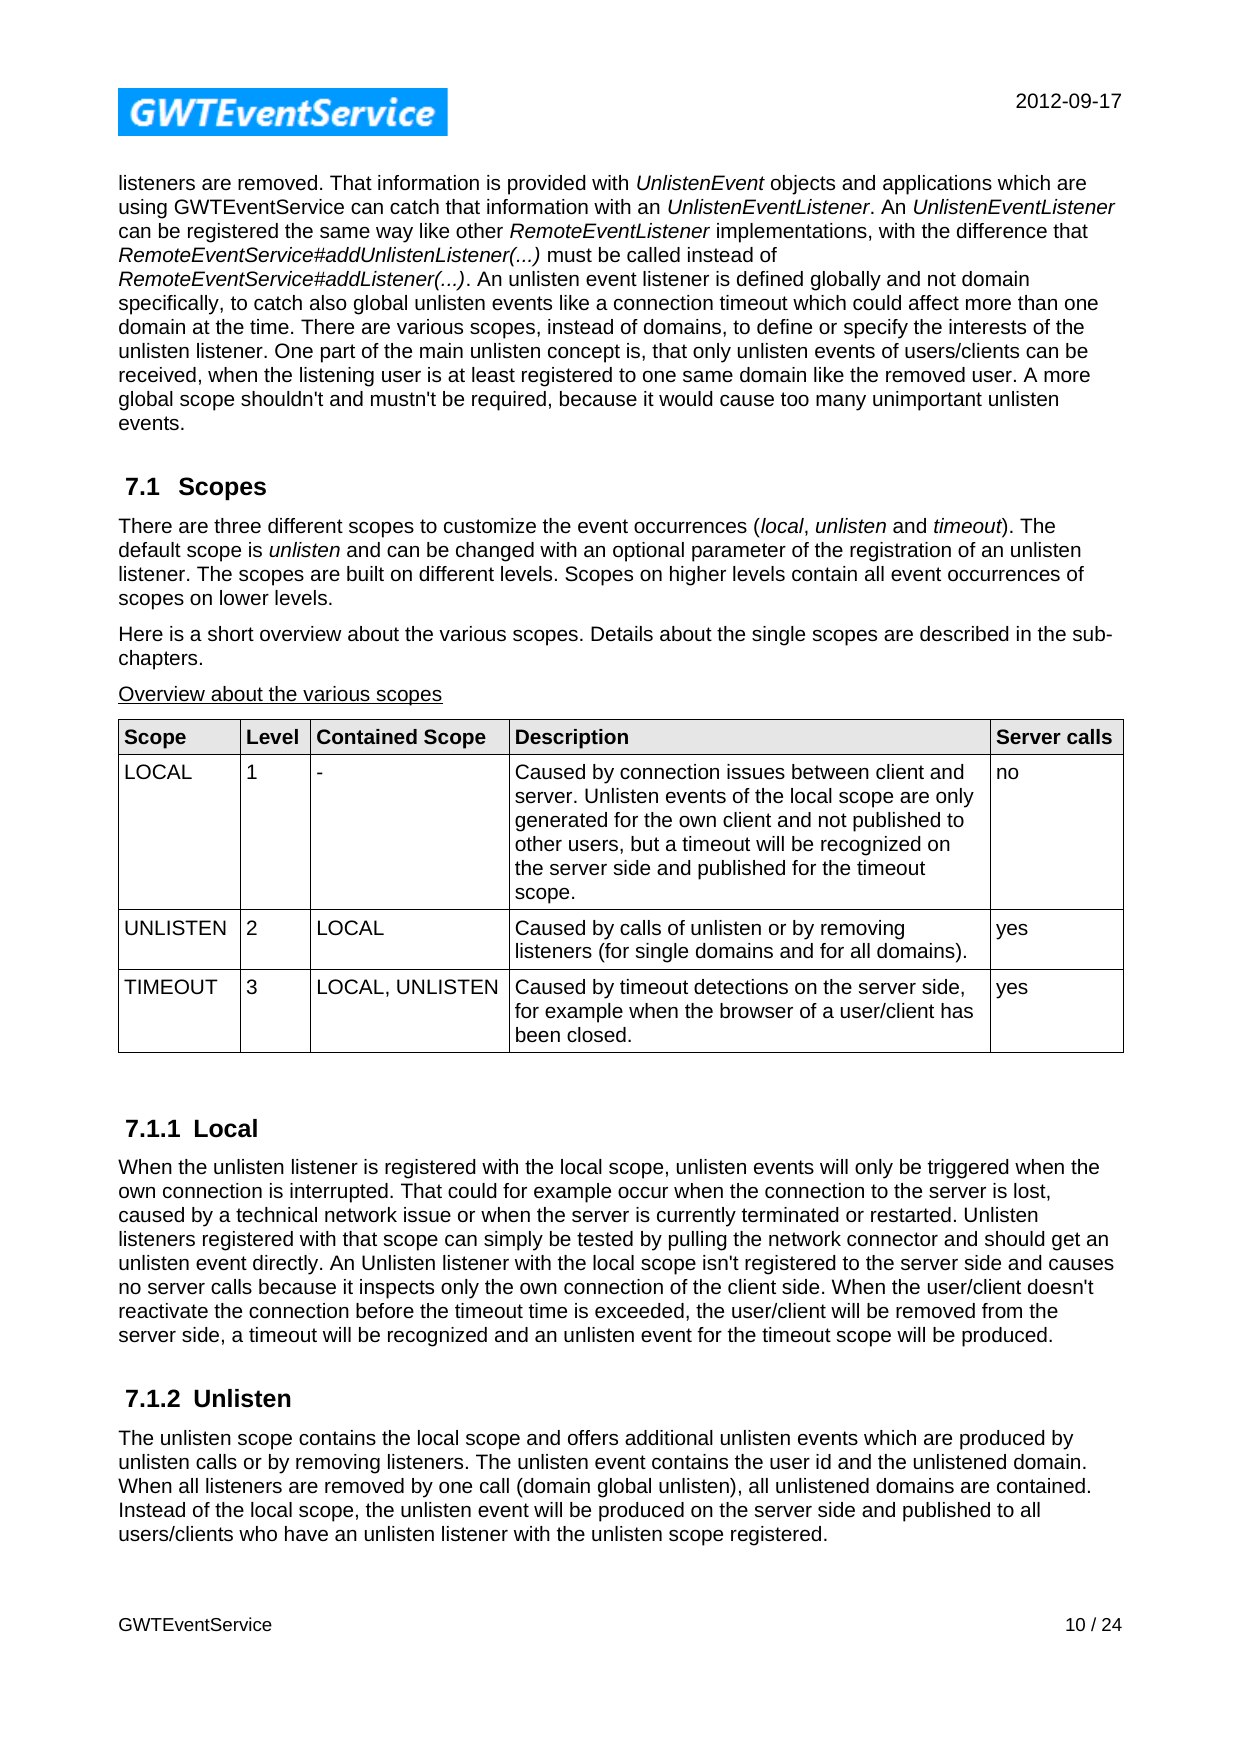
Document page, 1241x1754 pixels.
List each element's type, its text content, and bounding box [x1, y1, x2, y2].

table_header Level [241, 720, 310, 754]
table_cell UNLISTEN [119, 910, 240, 969]
subtitle Scopes [118, 472, 1122, 501]
text listeners are removed. That information is provided with UnlistenEvent objects and applications which are using GWTEventService can catch that information with an UnlistenEventListener. An UnlistenEventListener can be registered the same way like other RemoteEventListener implementations, with the difference that RemoteEventService#addUnlistenListener(...) must be called instead of RemoteEventService#addListener(...). An unlisten event listener is defined globally and not domain specifically, to catch also global unlisten events like a connection timeout which could affect more than one domain at the time. There are various scopes, instead of domains, to define or specify the interests of the unlisten listener. One part of the main unlisten concept is, that only unlisten events of users/clients can be received, when the listening user is at least registered to one same domain like the removed user. A more global scope shouldn't and mustn't be required, because it would cause too many unimportant unlisten events. [118, 171, 1122, 435]
table_cell 2 [241, 910, 310, 969]
table_cell LOCAL [311, 910, 509, 969]
table_cell yes [991, 910, 1123, 969]
table_cell LOCAL [119, 755, 240, 909]
text When the unlisten listener is registered with the local scope, unlisten events will only be triggered when the own connection is interrupted. That could for example occur when the connection to the server is lost, caused by a technical network issue or when the server is currently terminated or restarted. Unlisten listeners registered with that scope can simply be tested by pulling the network connector and should get an unlisten event directly. An Unlisten listener with the local scope isn't registered to the server side and causes no server calls because it inspects only the own connection of the client side. When the user/client doesn't reactivate the connection before the timeout time is exceeded, the user/client will be removed from the server side, a timeout will be recognized and an unlisten event for the timeout scope will be produced. [118, 1155, 1122, 1347]
table_cell 1 [241, 755, 310, 909]
table_cell yes [991, 970, 1123, 1052]
table_cell Caused by timeout detections on the server side, for example when the browser of a user/client has been closed. [510, 970, 990, 1052]
table_cell TIMEOUT [119, 970, 240, 1052]
table_cell - [311, 755, 509, 909]
table_cell Caused by connection issues between client and server. Unlisten events of the local scope are only generated for the own client and not published to other users, but a timeout will be recognized on the server side and published for the timeout scope. [510, 755, 990, 909]
subtitle Unlisten [118, 1384, 1122, 1413]
text Overview about the various scopes [118, 682, 1122, 706]
text There are three different scopes to customize the event occurrences (local, unlisten and timeout). The default scope is unlisten and can be changed with an optional parameter of the registration of an unlisten listener. The scopes are built on different levels. Scopes on higher levels contain all event occurrences of scopes on lower levels. [118, 513, 1122, 609]
table_cell Caused by calls of unlisten or by removing listeners (for single domains and for all domains). [510, 910, 990, 969]
table_cell 3 [241, 970, 310, 1052]
table_header Description [510, 720, 990, 754]
picture [118, 88, 448, 136]
text The unlisten scope contains the local scope and offers additional unlisten events which are produced by unlisten calls or by removing listeners. The unlisten event contains the user id and the unlistened domain. When all listeners are removed by one call (domain global unlisten), all unlistened domains are contained. Instead of the local scope, the unlisten event will be produced on the server side and published to all users/clients who have an unlisten listener with the unlisten scope registered. [118, 1426, 1122, 1545]
table_cell LOCAL, UNLISTEN [311, 970, 509, 1052]
table_header Server calls [991, 720, 1123, 754]
subtitle Local [118, 1114, 1122, 1143]
table_header Contained Scope [311, 720, 509, 754]
table_cell no [991, 755, 1123, 909]
text Here is a short overview about the various scopes. Details about the single scopes are described in the sub-chapters. [118, 622, 1122, 670]
table_header Scope [119, 720, 240, 754]
